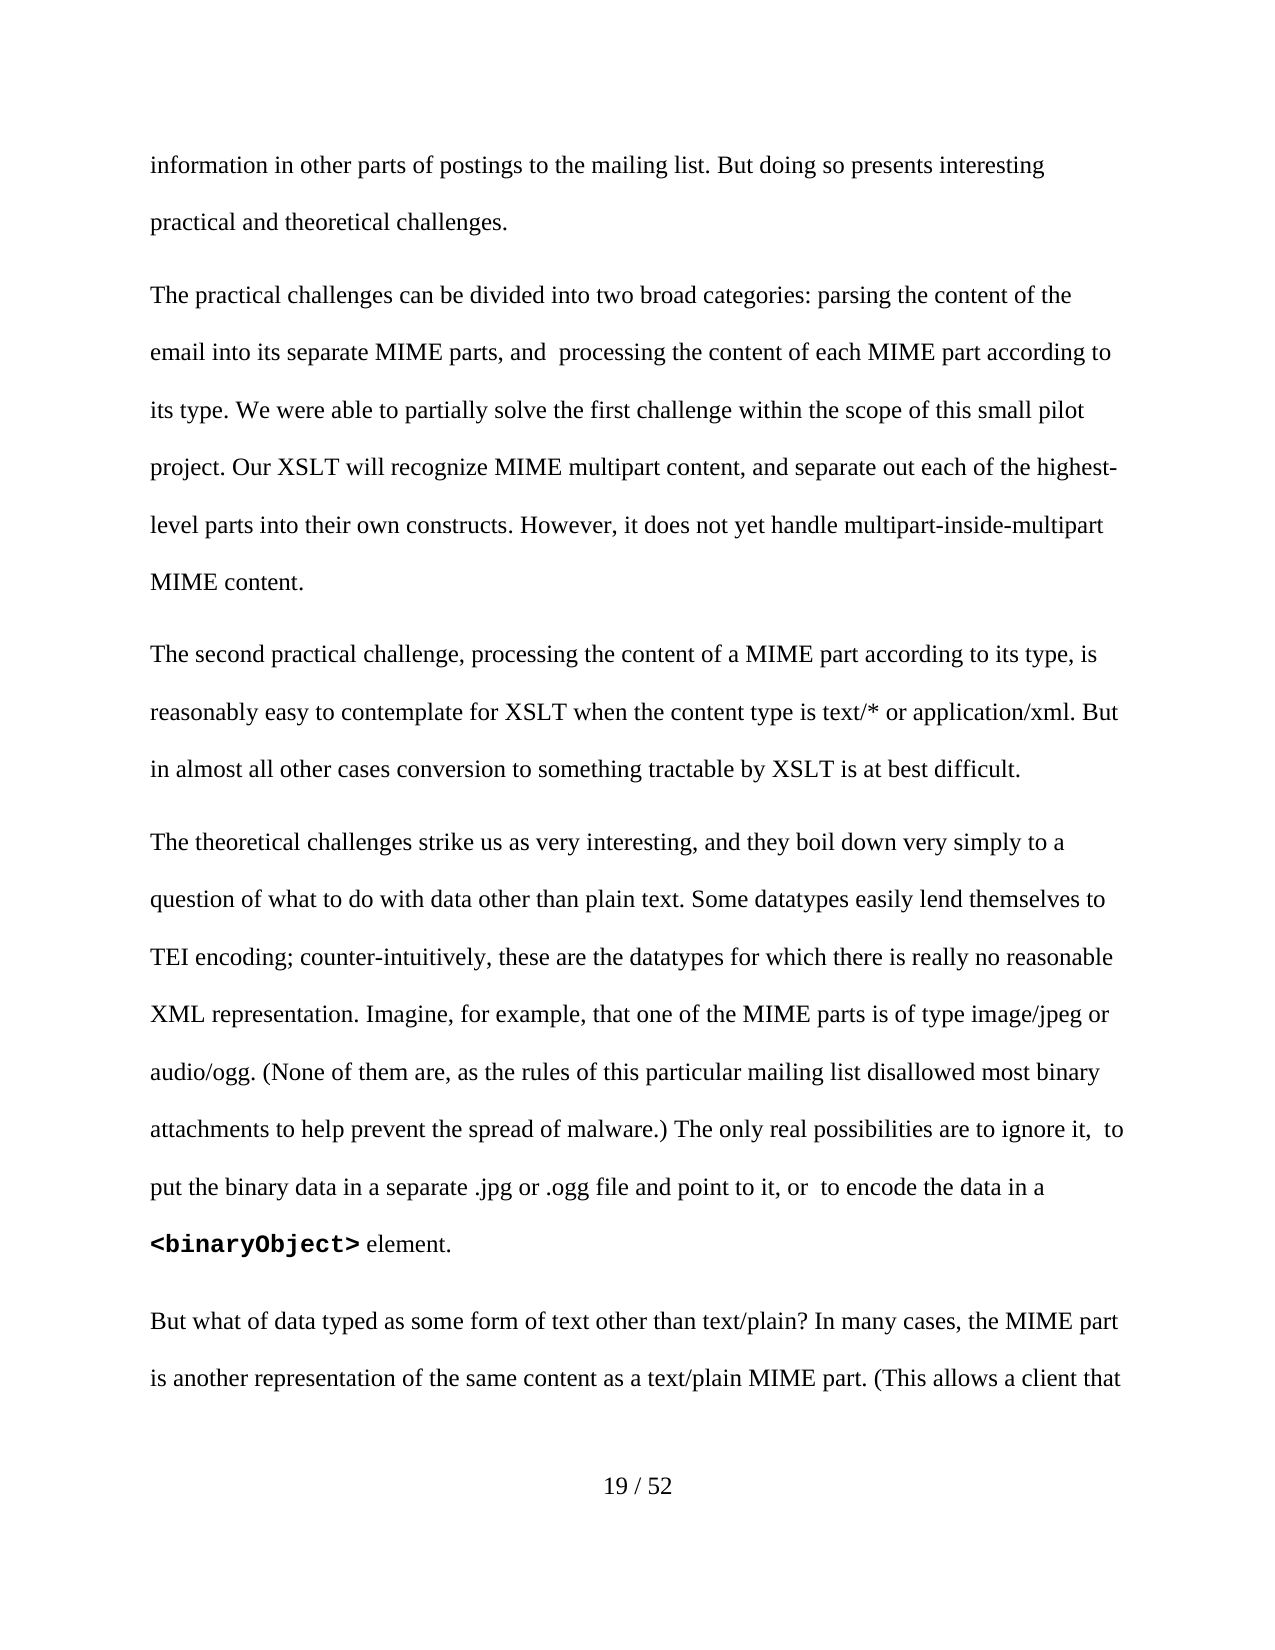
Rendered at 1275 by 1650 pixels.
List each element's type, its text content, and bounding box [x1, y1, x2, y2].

text information in other parts of postings to the mailing list. But doing so presents interesting practical and theoretical challenges. [150, 150, 1125, 236]
text The practical challenges can be divided into two broad categories: parsing the content of the email into its separate MIME parts, and processing the content of each MIME part according to its type. We were able to partially solve the first challenge within the scope of this small pilot project. Our XSLT will recognize MIME multipart content, and separate out each of the highest-level parts into their own constructs. However, it does not yet handle multipart-inside-multipart MIME content. [150, 280, 1125, 596]
text The theoretical challenges strike us as very interesting, and they boil down very simply to a question of what to do with data other than plain text. Some datatypes easily lend themselves to TEI encoding; counter-intuitively, these are the datatypes for which there is really no reasonable XML representation. Imagine, for example, that one of the MIME parts is of type image/jpeg or audio/ogg. (None of them are, as the rules of this particular mailing list disallowed most binary attachments to help prevent the spread of malware.) The only real possibilities are to ignore it, to put the binary data in a separate .jpg or .ogg file and point to it, or to encode the data in a <binaryObject> element. [150, 827, 1125, 1260]
text But what of data typed as some form of text other than text/plain? In many cases, the MIME part is another representation of the same content as a text/plain MIME part. (This allows a client that [150, 1306, 1125, 1392]
text The second practical challenge, processing the content of a MIME part according to its type, is reasonably easy to contemplate for XSLT when the content type is text/* or application/xml. But in almost all other cases conversion to something tractable by XSLT is at best difficult. [150, 639, 1125, 783]
